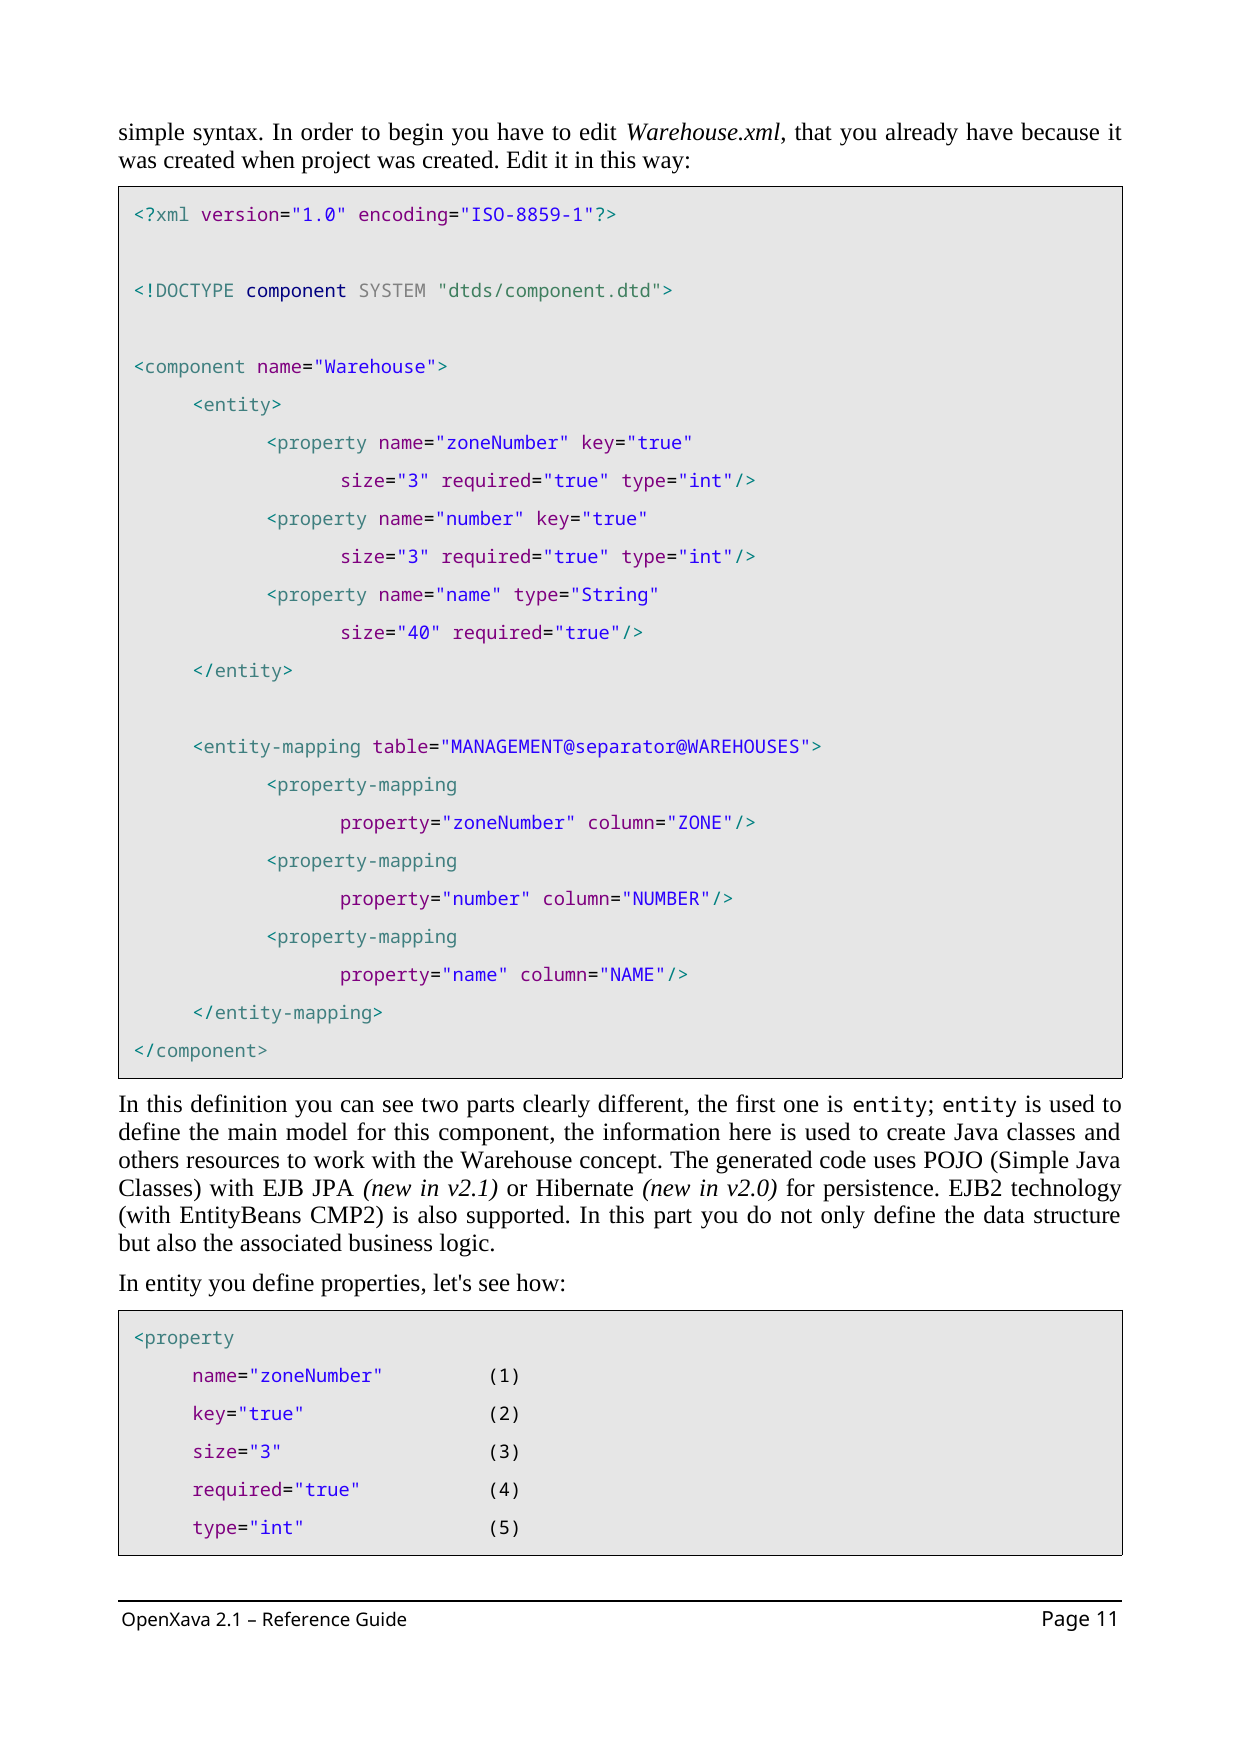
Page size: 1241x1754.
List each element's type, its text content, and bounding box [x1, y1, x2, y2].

text property="number" column="NUMBER"/> [119, 870, 1122, 908]
text size="40" required="true"/> [119, 604, 1122, 642]
text key="true" (2) [119, 1386, 1122, 1424]
text required="true" (4) [119, 1462, 1122, 1500]
text <entity> [119, 376, 1122, 414]
text <!DOCTYPE component SYSTEM "dtds/component.dtd"> [119, 262, 1122, 300]
text size="3" (3) [119, 1424, 1122, 1462]
text property="name" column="NAME"/> [119, 946, 1122, 984]
text In entity you define properties, let's see how: [118, 1269, 1122, 1297]
text </entity-mapping> [119, 984, 1122, 1022]
text <component name="Warehouse"> [119, 338, 1122, 376]
text simple syntax. In order to begin you have to edit Warehouse.xml, that you already have because it was created when project was created. Edit it in this way: [118, 118, 1122, 173]
text In this definition you can see two parts clearly different, the first one is entity; entity is used to define the main model for this component, the information here is used to create Java classes and others resources to work with the Warehouse concept. The generated code uses POJO (Simple Java Classes) with EJB JPA (new in v2.1) or Hibernate (new in v2.0) for persistence. EJB2 technology (with EntityBeans CMP2) is also supported. In this part you do not only define the data structure but also the associated business logic. [118, 1090, 1122, 1257]
text <?xml version="1.0" encoding="ISO-8859-1"?> [119, 187, 1122, 224]
text <property name="number" key="true" [119, 490, 1122, 528]
text size="3" required="true" type="int"/> [119, 528, 1122, 566]
text <property-mapping [119, 832, 1122, 870]
text <property [119, 1311, 1122, 1348]
text property="zoneNumber" column="ZONE"/> [119, 794, 1122, 832]
text name="zoneNumber" (1) [119, 1348, 1122, 1386]
text <property name="zoneNumber" key="true" [119, 414, 1122, 452]
text </component> [119, 1022, 1122, 1078]
text <entity-mapping table="MANAGEMENT@separator@WAREHOUSES"> [119, 718, 1122, 756]
text <property-mapping [119, 756, 1122, 794]
text size="3" required="true" type="int"/> [119, 452, 1122, 490]
text <property-mapping [119, 908, 1122, 946]
text <property name="name" type="String" [119, 566, 1122, 604]
text </entity> [119, 642, 1122, 680]
text type="int" (5) [119, 1500, 1122, 1555]
